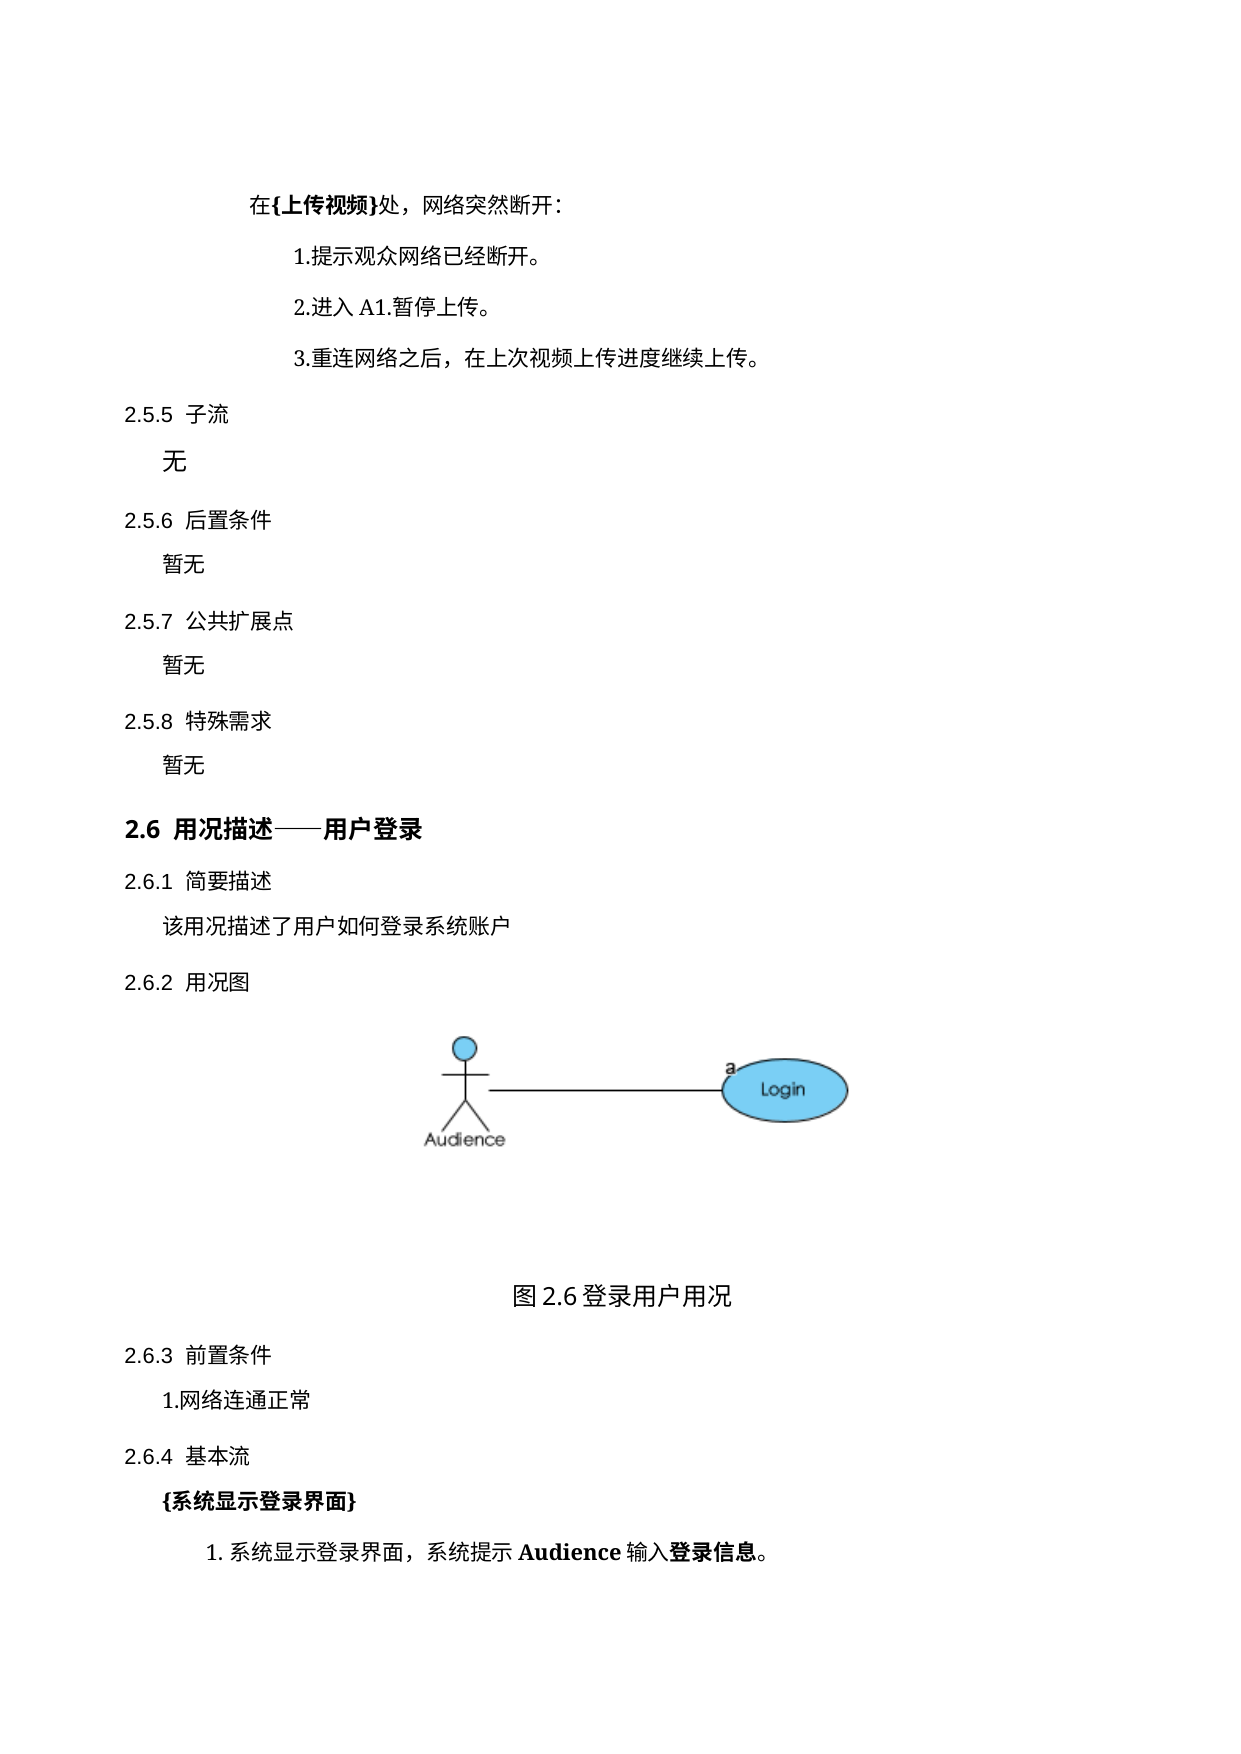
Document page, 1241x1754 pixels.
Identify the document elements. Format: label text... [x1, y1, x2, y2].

text 3.重连网络之后，在上次视频上传进度继续上传。 [118, 341, 1122, 372]
text 1.网络连通正常 [118, 1383, 1122, 1415]
text 1.提示观众网络已经断开。 [118, 239, 1122, 270]
subtitle 用况图 [118, 965, 1122, 997]
subtitle 子流 [118, 397, 1122, 429]
text 2.进入A1.暂停上传。 [118, 290, 1122, 321]
text 暂无 [118, 648, 1122, 680]
subtitle 基本流 [118, 1439, 1122, 1471]
subtitle 后置条件 [118, 503, 1122, 535]
text 无 [118, 441, 1122, 478]
text 1. 系统显示登录界面，系统提示Audience输入登录信息。 [118, 1535, 1122, 1566]
text 该用况描述了用户如何登录系统账户 [118, 909, 1122, 940]
subtitle 前置条件 [118, 1338, 1122, 1370]
subtitle 简要描述 [118, 864, 1122, 896]
text 图2.6登录用户用况 [118, 1277, 1122, 1313]
text {系统显示登录界面} [118, 1484, 1122, 1515]
subtitle 用况描述——用户登录 [118, 809, 1122, 845]
text 在{上传视频}处，网络突然断开： [118, 188, 1122, 219]
text 暂无 [118, 547, 1122, 579]
text 暂无 [118, 748, 1122, 780]
subtitle 公共扩展点 [118, 604, 1122, 635]
subtitle 特殊需求 [118, 704, 1122, 736]
picture [346, 1002, 894, 1200]
